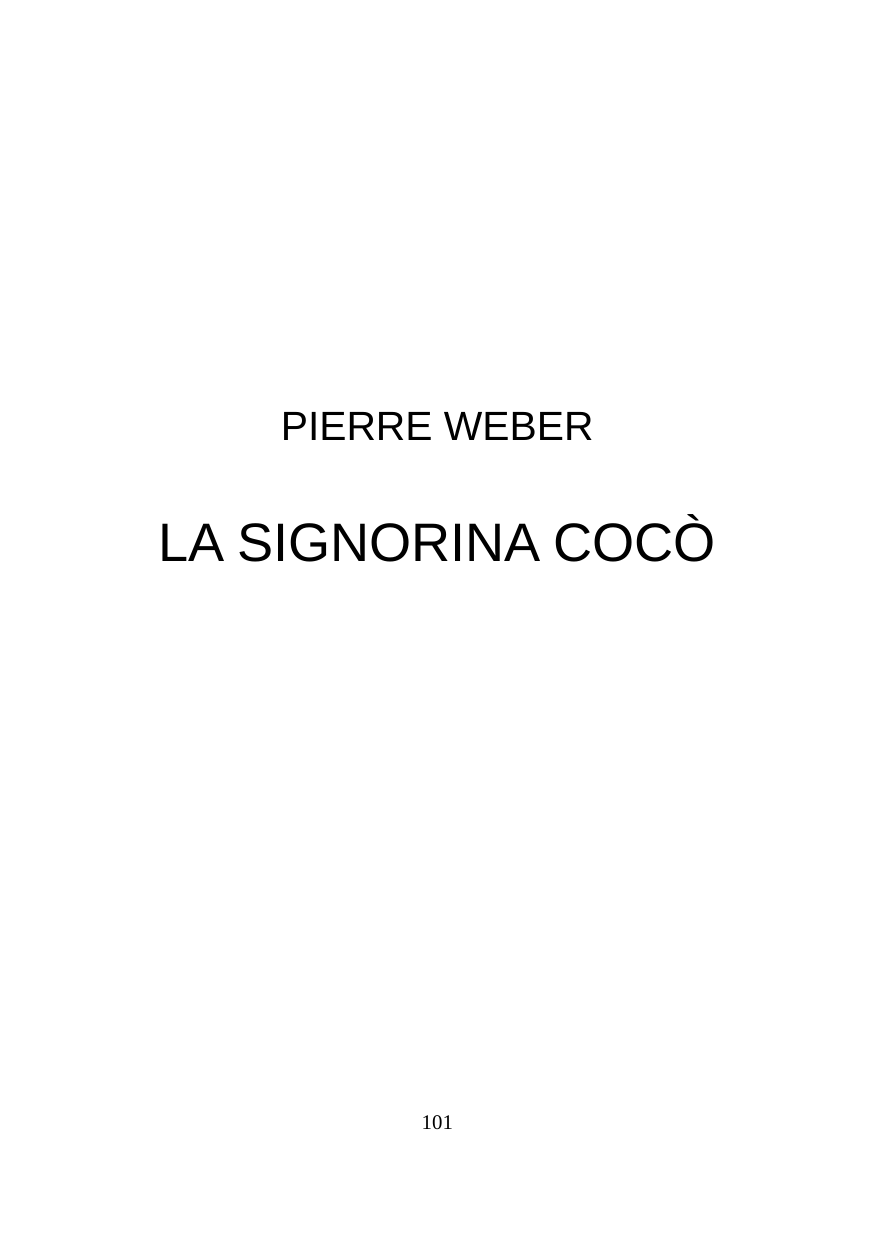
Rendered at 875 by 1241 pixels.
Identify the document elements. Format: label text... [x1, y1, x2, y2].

subtitle PIERRE WEBER LA SIGNORINA COCÒ [106, 402, 768, 573]
